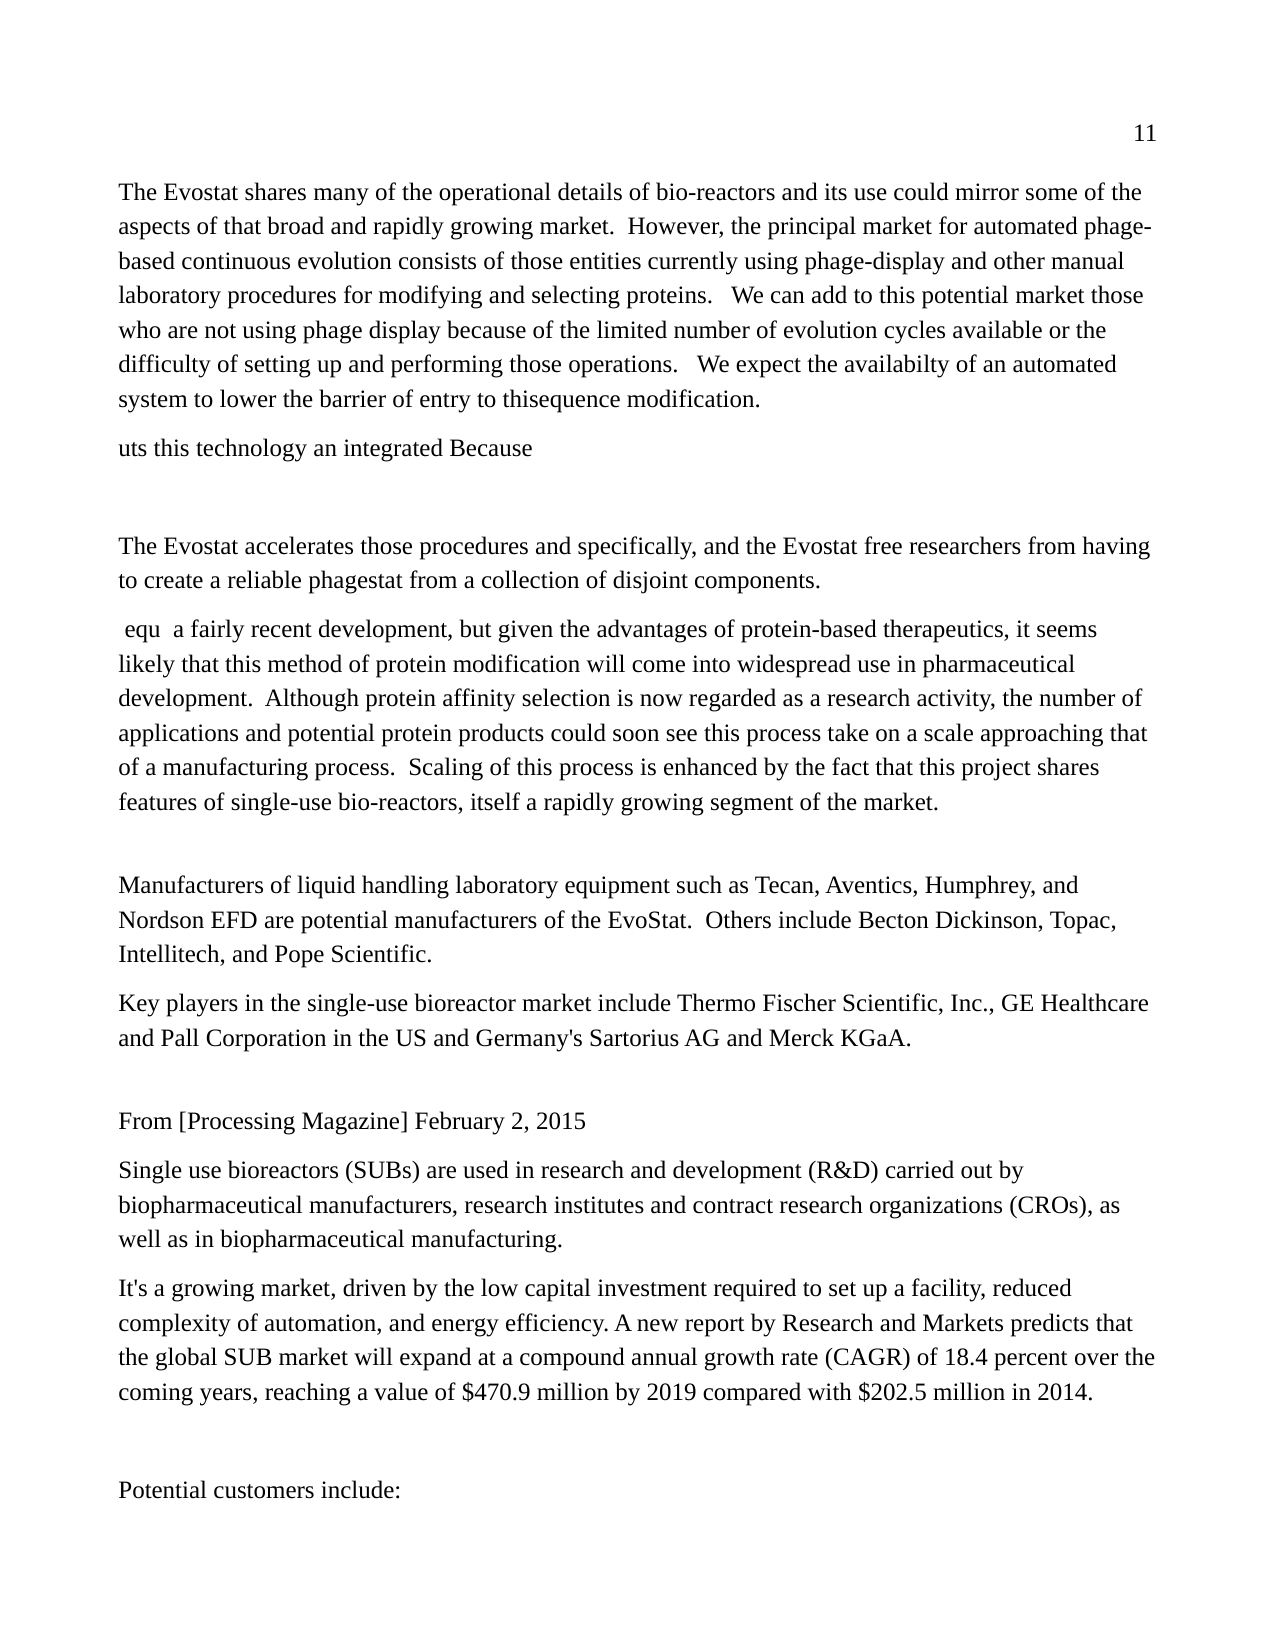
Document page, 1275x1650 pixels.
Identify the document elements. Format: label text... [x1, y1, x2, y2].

text It's a growing market, driven by the low capital investment required to set up a facility, reduced complexity of automation, and energy efficiency. A new report by Research and Markets predicts that the global SUB market will expand at a compound annual growth rate (CAGR) of 18.4 percent over the coming years, reaching a value of $470.9 million by 2019 compared with $202.5 million in 2014. [118, 1273, 1157, 1406]
text equ a fairly recent development, but given the advantages of protein-based therapeutics, it seems likely that this method of protein modification will come into widespread use in pharmaceutical development. Although protein affinity selection is now regarded as a research activity, the number of applications and potential protein products could soon see this process take on a scale approaching that of a manufacturing process. Scaling of this process is enhanced by the fact that this project shares features of single-use bio-reactors, itself a rapidly growing segment of the market. [118, 614, 1157, 816]
text The Evostat shares many of the operational details of bio-reactors and its use could mirror some of the aspects of that broad and rapidly growing market. However, the principal market for automated phage-based continuous evolution consists of those entities currently using phage-display and other manual laboratory procedures for modifying and selecting proteins. We can add to this potential market those who are not using phage display because of the limited number of evolution cycles available or the difficulty of setting up and performing those operations. We expect the availabilty of an automated system to lower the barrier of entry to thisequence modification. [118, 177, 1157, 412]
text uts this technology an integrated Because [118, 433, 1157, 462]
text Potential customers include: [118, 1475, 1157, 1504]
text From [Processing Magazine] February 2, 2015 [118, 1106, 1157, 1135]
text Key players in the single-use bioreactor market include Thermo Fischer Scientific, Inc., GE Healthcare and Pall Corporation in the US and Germany's Sartorius AG and Merck KGaA. [118, 988, 1157, 1086]
text The Evostat accelerates those procedures and specifically, and the Evostat free researchers from having to create a reliable phagestat from a collection of disjoint components. [118, 531, 1157, 594]
text Single use bioreactors (SUBs) are used in research and development (R&D) carried out by biopharmaceutical manufacturers, research institutes and contract research organizations (CROs), as well as in biopharmaceutical manufacturing. [118, 1156, 1157, 1253]
text Manufacturers of liquid handling laboratory equipment such as Tecan, Aventics, Humphrey, and Nordson EFD are potential manufacturers of the EvoStat. Others include Becton Dickinson, Topac, Intellitech, and Pope Scientific. [118, 836, 1157, 968]
